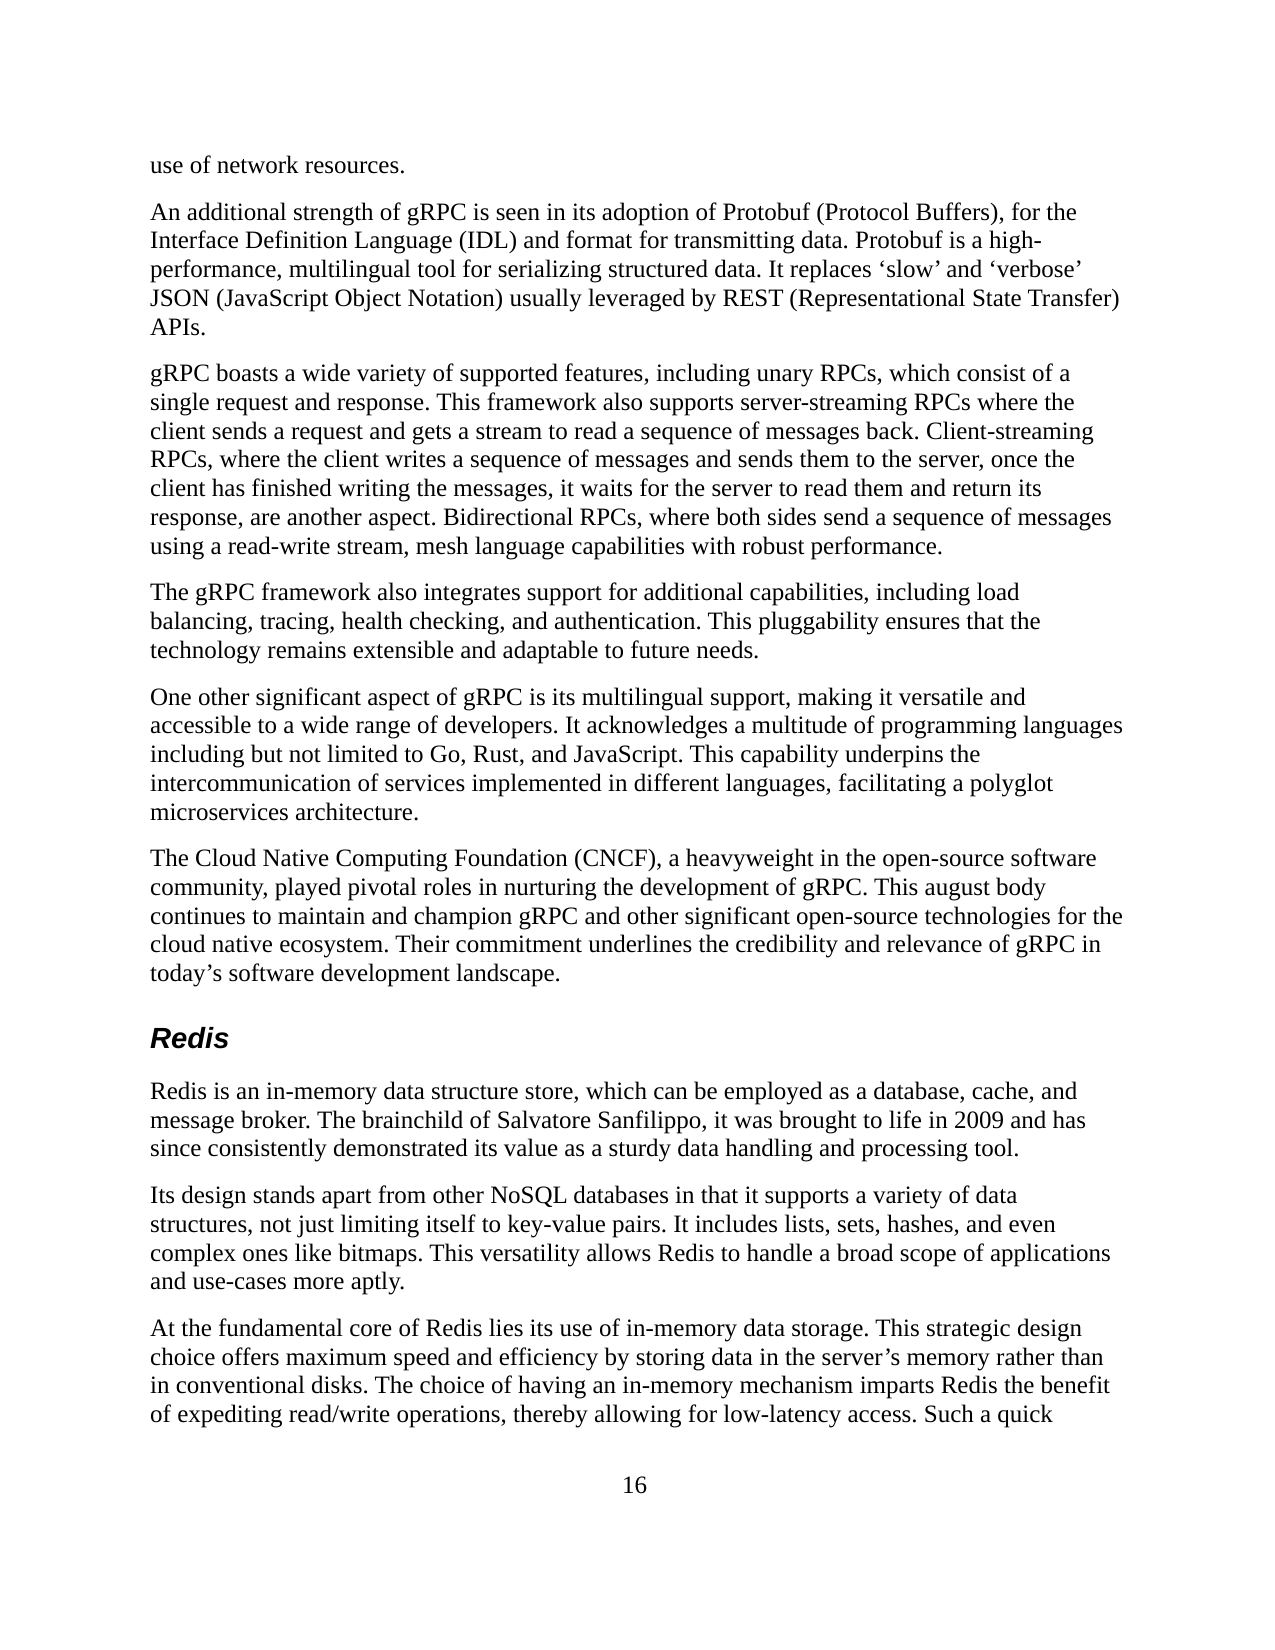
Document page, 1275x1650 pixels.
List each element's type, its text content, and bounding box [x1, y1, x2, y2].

text The gRPC framework also integrates support for additional capabilities, including load balancing, tracing, health checking, and authentication. This pluggability ensures that the technology remains extensible and adaptable to future needs. [150, 577, 1125, 664]
text At the fundamental core of Redis lies its use of in-memory data storage. This strategic design choice offers maximum speed and efficiency by storing data in the server’s memory rather than in conventional disks. The choice of having an in-memory mechanism imparts Redis the benefit of expediting read/write operations, thereby allowing for low-latency access. Such a quick [150, 1313, 1125, 1428]
text One other significant aspect of gRPC is its multilingual support, making it versatile and accessible to a wide range of developers. It acknowledges a multitude of programming languages including but not limited to Go, Rust, and JavaScript. This capability underpins the intercommunication of services implemented in different languages, facilitating a polyglot microservices architecture. [150, 682, 1125, 825]
text The Cloud Native Computing Foundation (CNCF), a heavyweight in the open-source software community, played pivotal roles in nurturing the development of gRPC. This august body continues to maintain and champion gRPC and other significant open-source technologies for the cloud native ecosystem. Their commitment underlines the credibility and relevance of gRPC in today’s software development landscape. [150, 843, 1125, 987]
subtitle Redis [150, 1021, 1125, 1054]
text An additional strength of gRPC is seen in its adoption of Protobuf (Protocol Buffers), for the Interface Definition Language (IDL) and format for transmitting data. Protobuf is a high-performance, multilingual tool for serializing structured data. It replaces ‘slow’ and ‘verbose’ JSON (JavaScript Object Notation) usually leveraged by REST (Representational State Transfer) APIs. [150, 197, 1125, 340]
text gRPC boasts a wide variety of supported features, including unary RPCs, which consist of a single request and response. This framework also supports server-streaming RPCs where the client sends a request and gets a stream to read a sequence of messages back. Client-streaming RPCs, where the client writes a sequence of messages and sends them to the server, once the client has finished writing the messages, it waits for the server to read them and return its response, are another aspect. Bidirectional RPCs, where both sides send a sequence of messages using a read-write stream, mesh language capabilities with robust performance. [150, 358, 1125, 559]
text Redis is an in-memory data structure store, which can be employed as a database, cache, and message broker. The brainchild of Salvatore Sanfilippo, it was brought to life in 2009 and has since consistently demonstrated its value as a sturdy data handling and processing tool. [150, 1076, 1125, 1162]
text Its design stands apart from other NoSQL databases in that it supports a variety of data structures, not just limiting itself to key-value pairs. It includes lists, sets, hashes, and even complex ones like bitmaps. This versatility allows Redis to handle a broad scope of applications and use-cases more aptly. [150, 1180, 1125, 1295]
text use of network resources. [150, 150, 1125, 179]
